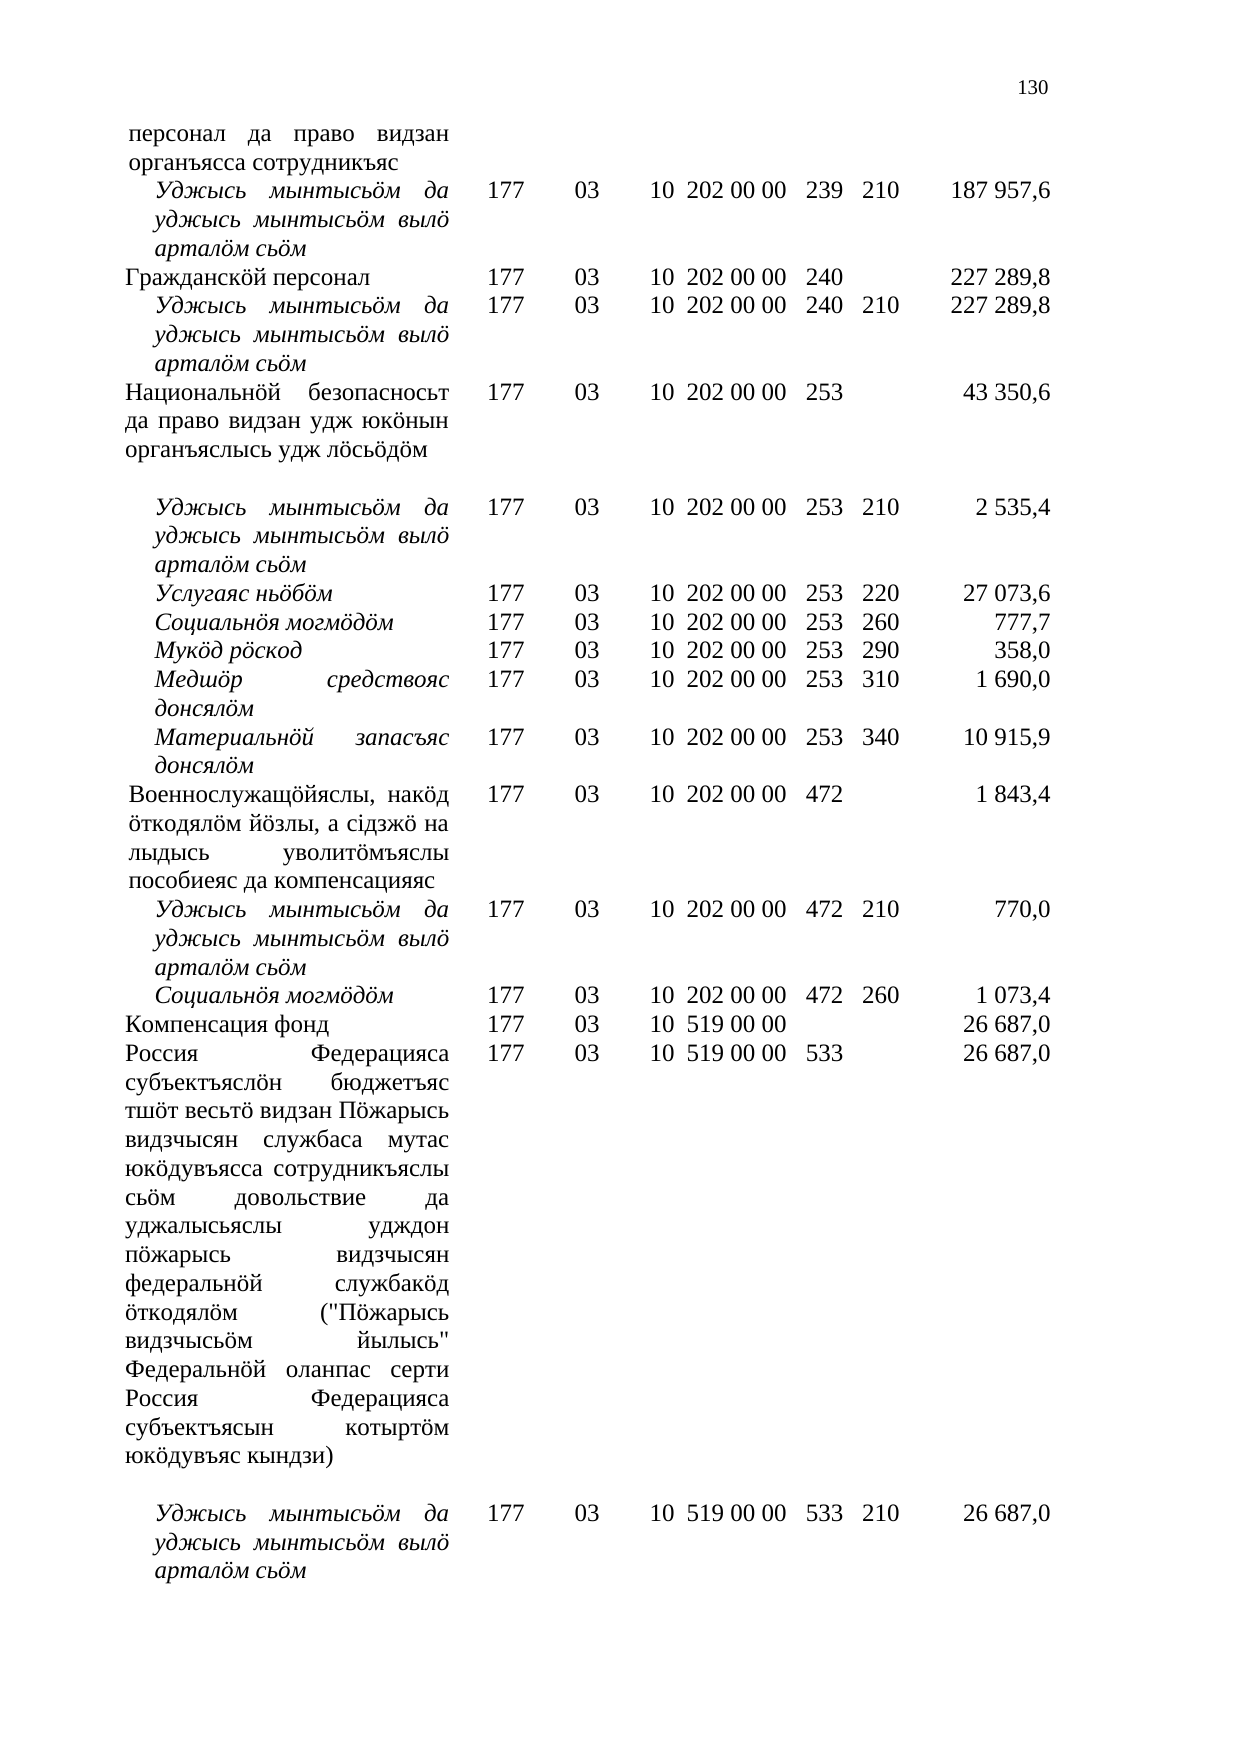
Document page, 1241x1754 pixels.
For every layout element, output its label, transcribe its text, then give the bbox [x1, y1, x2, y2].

table_cell [849, 1038, 905, 1498]
table_cell Россия Федерацияса субъектъяслöн бюджетъяс тшöт весьтö видзан Пöжарысь видзчысян службаса мутас юкöдувъясса сотрудникъяслы сьöм довольствие да уджалысьяслы удждон пöжарысь видзчысян федеральнöй службакöд öткодялöм ("Пöжарысь видзчысьöм йылысь" Федеральнöй оланпас серти Россия Федерацияса субъектъясын котыртöм юкöдувъяс кындзи) [119, 1038, 455, 1498]
table_cell Медшöр средствояс донсялöм [119, 664, 455, 722]
table_cell 10 [605, 607, 680, 636]
table_cell 290 [849, 636, 905, 664]
table_cell 177 [455, 779, 530, 894]
table_cell 210 [849, 291, 905, 377]
table_cell 239 [793, 176, 849, 262]
table_cell 519 00 00 [680, 1498, 793, 1584]
table_cell 253 [793, 636, 849, 664]
table_cell 03 [530, 664, 605, 722]
table_cell Социальнöя могмöдöм [119, 981, 455, 1009]
table_cell 177 [455, 492, 530, 578]
table_cell 202 00 00 [680, 578, 793, 607]
table_cell 253 [793, 664, 849, 722]
table_cell 03 [530, 1038, 605, 1498]
table_cell 43 350,6 [905, 377, 1056, 492]
table_cell 1 690,0 [905, 664, 1056, 722]
table_cell [793, 118, 849, 176]
table_cell 10 915,9 [905, 722, 1056, 779]
table_cell 310 [849, 664, 905, 722]
table_cell 210 [849, 176, 905, 262]
table_cell 253 [793, 578, 849, 607]
table_cell Национальнöй безопасносьт да право видзан удж юкöнын органъяслысь удж лöсьöдöм [119, 377, 455, 492]
table_cell 177 [455, 578, 530, 607]
table_cell [905, 118, 1056, 176]
table_cell 03 [530, 1498, 605, 1584]
table_cell 253 [793, 492, 849, 578]
table_cell 03 [530, 578, 605, 607]
table_cell Гражданскöй персонал [119, 262, 455, 291]
table_cell 177 [455, 894, 530, 981]
table_cell 519 00 00 [680, 1038, 793, 1498]
table_cell 177 [455, 291, 530, 377]
table_cell 358,0 [905, 636, 1056, 664]
table_cell 10 [605, 894, 680, 981]
table_cell персонал да право видзан органъясса сотрудникъяс [119, 118, 455, 176]
table_cell 177 [455, 176, 530, 262]
table_cell 10 [605, 1009, 680, 1038]
table_cell 03 [530, 1009, 605, 1038]
table_cell 202 00 00 [680, 291, 793, 377]
table_cell 03 [530, 176, 605, 262]
table_cell 202 00 00 [680, 981, 793, 1009]
table_cell 533 [793, 1498, 849, 1584]
table_cell 210 [849, 894, 905, 981]
table_cell 10 [605, 492, 680, 578]
table_cell Материальнöй запасъяс донсялöм [119, 722, 455, 779]
table_cell 177 [455, 664, 530, 722]
table_cell 177 [455, 981, 530, 1009]
table_cell [530, 118, 605, 176]
table_cell 472 [793, 779, 849, 894]
table_cell 10 [605, 636, 680, 664]
table_cell 177 [455, 636, 530, 664]
table_cell 202 00 00 [680, 492, 793, 578]
table_cell 26 687,0 [905, 1498, 1056, 1584]
table_cell 220 [849, 578, 905, 607]
table_cell 03 [530, 291, 605, 377]
table_cell 10 [605, 1498, 680, 1584]
table_cell Уджысь мынтысьöм да уджысь мынтысьöм вылö арталöм сьöм [119, 492, 455, 578]
table_cell 202 00 00 [680, 176, 793, 262]
table_cell 03 [530, 262, 605, 291]
table_cell 202 00 00 [680, 607, 793, 636]
table_cell Уджысь мынтысьöм да уджысь мынтысьöм вылö арталöм сьöм [119, 291, 455, 377]
table_cell 533 [793, 1038, 849, 1498]
table_cell 202 00 00 [680, 664, 793, 722]
table_cell 1 073,4 [905, 981, 1056, 1009]
table_cell 10 [605, 664, 680, 722]
table_cell 472 [793, 894, 849, 981]
table_cell [849, 779, 905, 894]
table_cell 253 [793, 722, 849, 779]
table_cell 202 00 00 [680, 779, 793, 894]
table_cell 10 [605, 981, 680, 1009]
table_cell 10 [605, 779, 680, 894]
table_cell 202 00 00 [680, 262, 793, 291]
table_cell 210 [849, 1498, 905, 1584]
table_cell 10 [605, 176, 680, 262]
table_cell 03 [530, 636, 605, 664]
table_cell 10 [605, 291, 680, 377]
table_cell [605, 118, 680, 176]
table_cell 260 [849, 607, 905, 636]
table_cell Уджысь мынтысьöм да уджысь мынтысьöм вылö арталöм сьöм [119, 1498, 455, 1584]
table_cell 177 [455, 1009, 530, 1038]
table_cell 340 [849, 722, 905, 779]
table_cell 202 00 00 [680, 894, 793, 981]
table_cell 177 [455, 262, 530, 291]
table_cell 202 00 00 [680, 722, 793, 779]
table_cell 10 [605, 262, 680, 291]
table_cell 03 [530, 722, 605, 779]
table_cell [849, 377, 905, 492]
table_cell 210 [849, 492, 905, 578]
table_cell 1 843,4 [905, 779, 1056, 894]
table_cell [849, 118, 905, 176]
table_cell Уджысь мынтысьöм да уджысь мынтысьöм вылö арталöм сьöм [119, 176, 455, 262]
table_cell 177 [455, 1498, 530, 1584]
table_cell 10 [605, 722, 680, 779]
table_cell [793, 1009, 849, 1038]
table_cell 177 [455, 377, 530, 492]
table_cell 187 957,6 [905, 176, 1056, 262]
table_cell Мукöд рöскод [119, 636, 455, 664]
table_cell 227 289,8 [905, 262, 1056, 291]
table_cell 260 [849, 981, 905, 1009]
table_cell 519 00 00 [680, 1009, 793, 1038]
table_cell 03 [530, 607, 605, 636]
table_cell [680, 118, 793, 176]
table_cell 770,0 [905, 894, 1056, 981]
table_cell 240 [793, 291, 849, 377]
table_cell 10 [605, 578, 680, 607]
table_cell 177 [455, 607, 530, 636]
table_cell 177 [455, 1038, 530, 1498]
table_cell Услугаяс ньöбöм [119, 578, 455, 607]
table_cell Военнослужащöйяслы, накöд öткодялöм йöзлы, а сiдзжö на лыдысь уволитöмъяслы пособиеяс да компенсацияяс [119, 779, 455, 894]
table_cell Компенсация фонд [119, 1009, 455, 1038]
table_cell 472 [793, 981, 849, 1009]
table_cell 03 [530, 894, 605, 981]
table_cell 03 [530, 492, 605, 578]
table_cell [849, 1009, 905, 1038]
table_cell [455, 118, 530, 176]
table_cell 202 00 00 [680, 636, 793, 664]
table_cell 26 687,0 [905, 1038, 1056, 1498]
table_cell 03 [530, 981, 605, 1009]
table_cell 253 [793, 377, 849, 492]
table_cell 202 00 00 [680, 377, 793, 492]
table_cell 03 [530, 377, 605, 492]
table_cell 10 [605, 1038, 680, 1498]
table_cell Уджысь мынтысьöм да уджысь мынтысьöм вылö арталöм сьöм [119, 894, 455, 981]
table_cell 26 687,0 [905, 1009, 1056, 1038]
table_cell 27 073,6 [905, 578, 1056, 607]
table_cell 240 [793, 262, 849, 291]
table_cell 10 [605, 377, 680, 492]
table_cell 03 [530, 779, 605, 894]
table_cell 253 [793, 607, 849, 636]
table_cell 227 289,8 [905, 291, 1056, 377]
table_cell 177 [455, 722, 530, 779]
table_cell [849, 262, 905, 291]
table_cell 2 535,4 [905, 492, 1056, 578]
table_cell 777,7 [905, 607, 1056, 636]
table_cell Социальнöя могмöдöм [119, 607, 455, 636]
